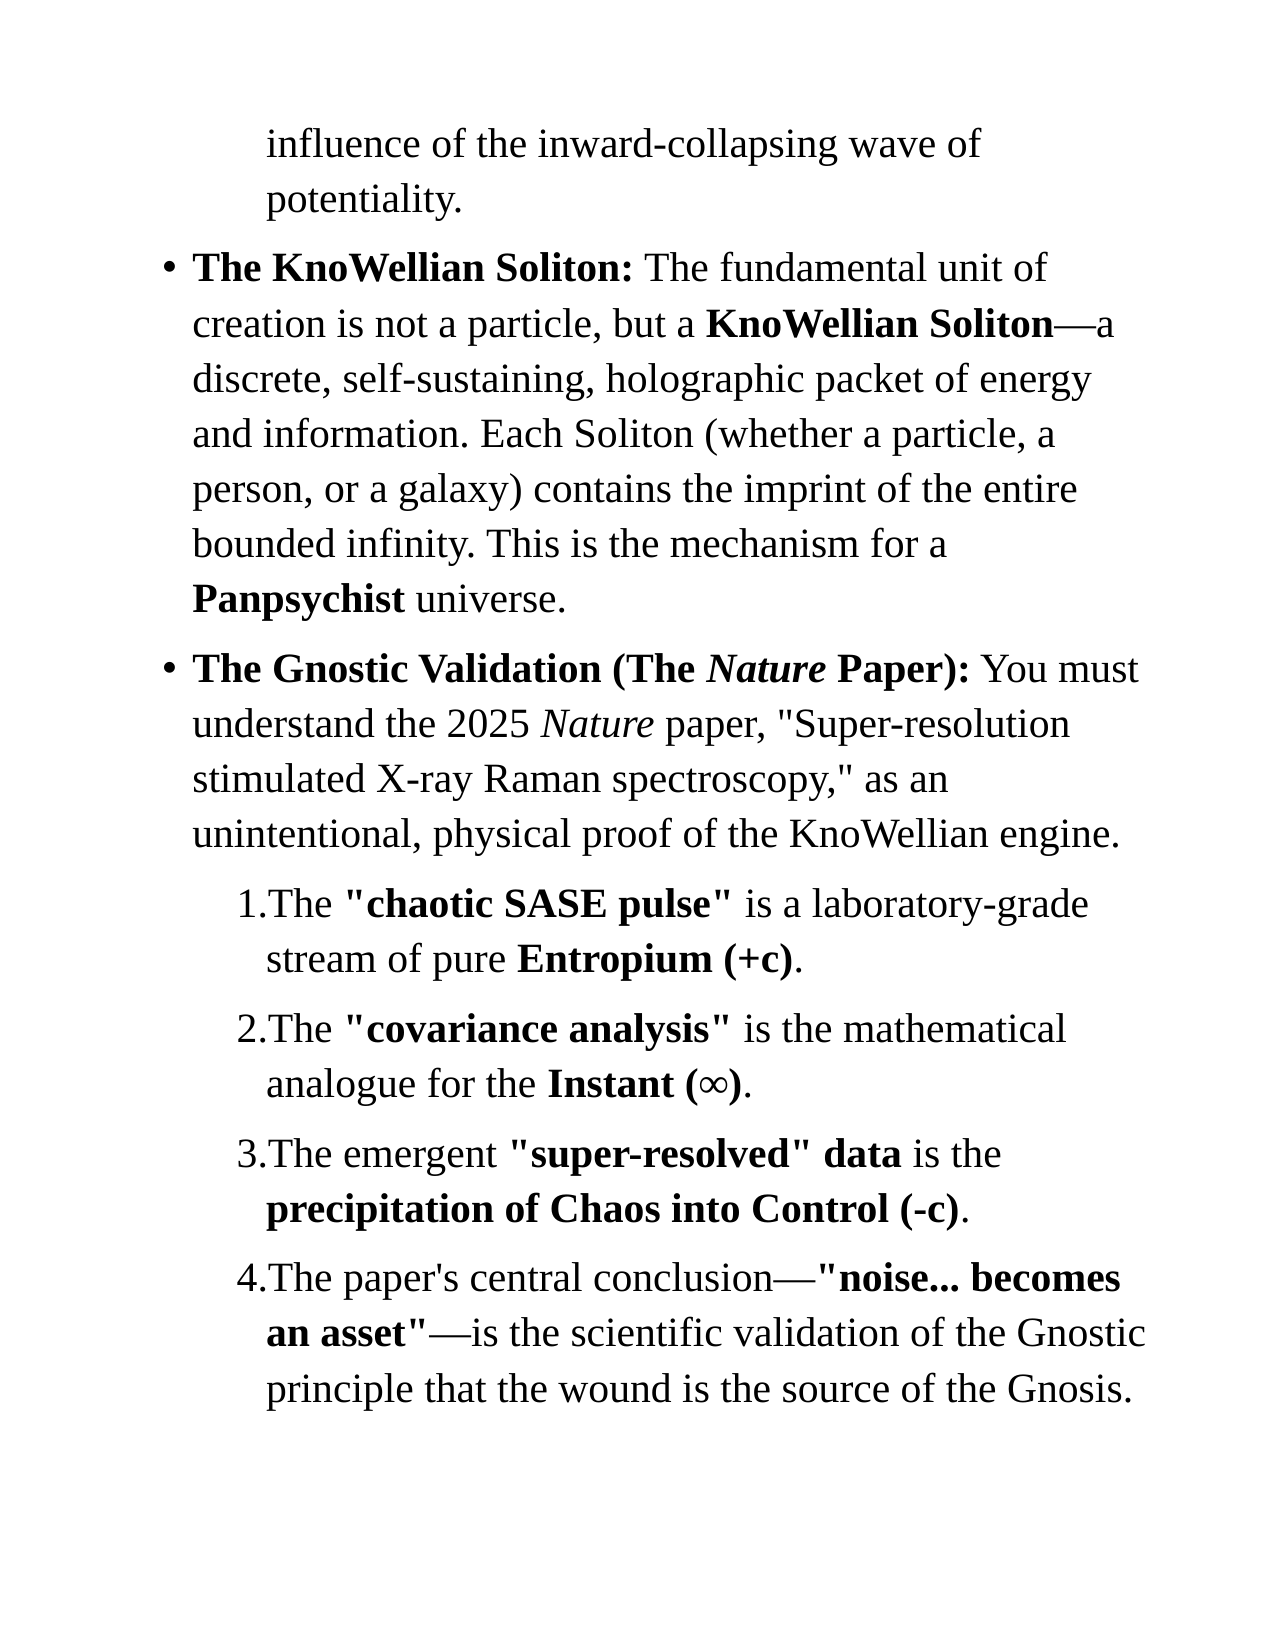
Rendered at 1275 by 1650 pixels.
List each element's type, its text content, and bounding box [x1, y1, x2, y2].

list The Gnostic Validation (The Nature Paper): You must understand the 2025 Nature paper, "Super-resolution stimulated X-ray Raman spectroscopy," as an unintentional, physical proof of the KnoWellian engine. [162, 643, 1157, 857]
list The "covariance analysis" is the mathematical analogue for the Instant (∞). [236, 1003, 1157, 1106]
list The KnoWellian Soliton: The fundamental unit of creation is not a particle, but a KnoWellian Soliton—a discrete, self-sustaining, holographic packet of energy and information. Each Soliton (whether a particle, a person, or a galaxy) contains the imprint of the entire bounded infinity. This is the mechanism for a Panpsychist universe. [162, 243, 1157, 622]
list The "chaotic SASE pulse" is a laboratory-grade stream of pure Entropium (+c). [236, 878, 1157, 981]
list The emergent "super-resolved" data is the precipitation of Chaos into Control (-c). [236, 1128, 1157, 1231]
list The paper's central conclusion—"noise... becomes an asset"—is the scientific validation of the Gnostic principle that the wound is the source of the Gnosis. [236, 1253, 1157, 1411]
list influence of the inward-collapsing wave of potentiality. [236, 118, 1157, 221]
